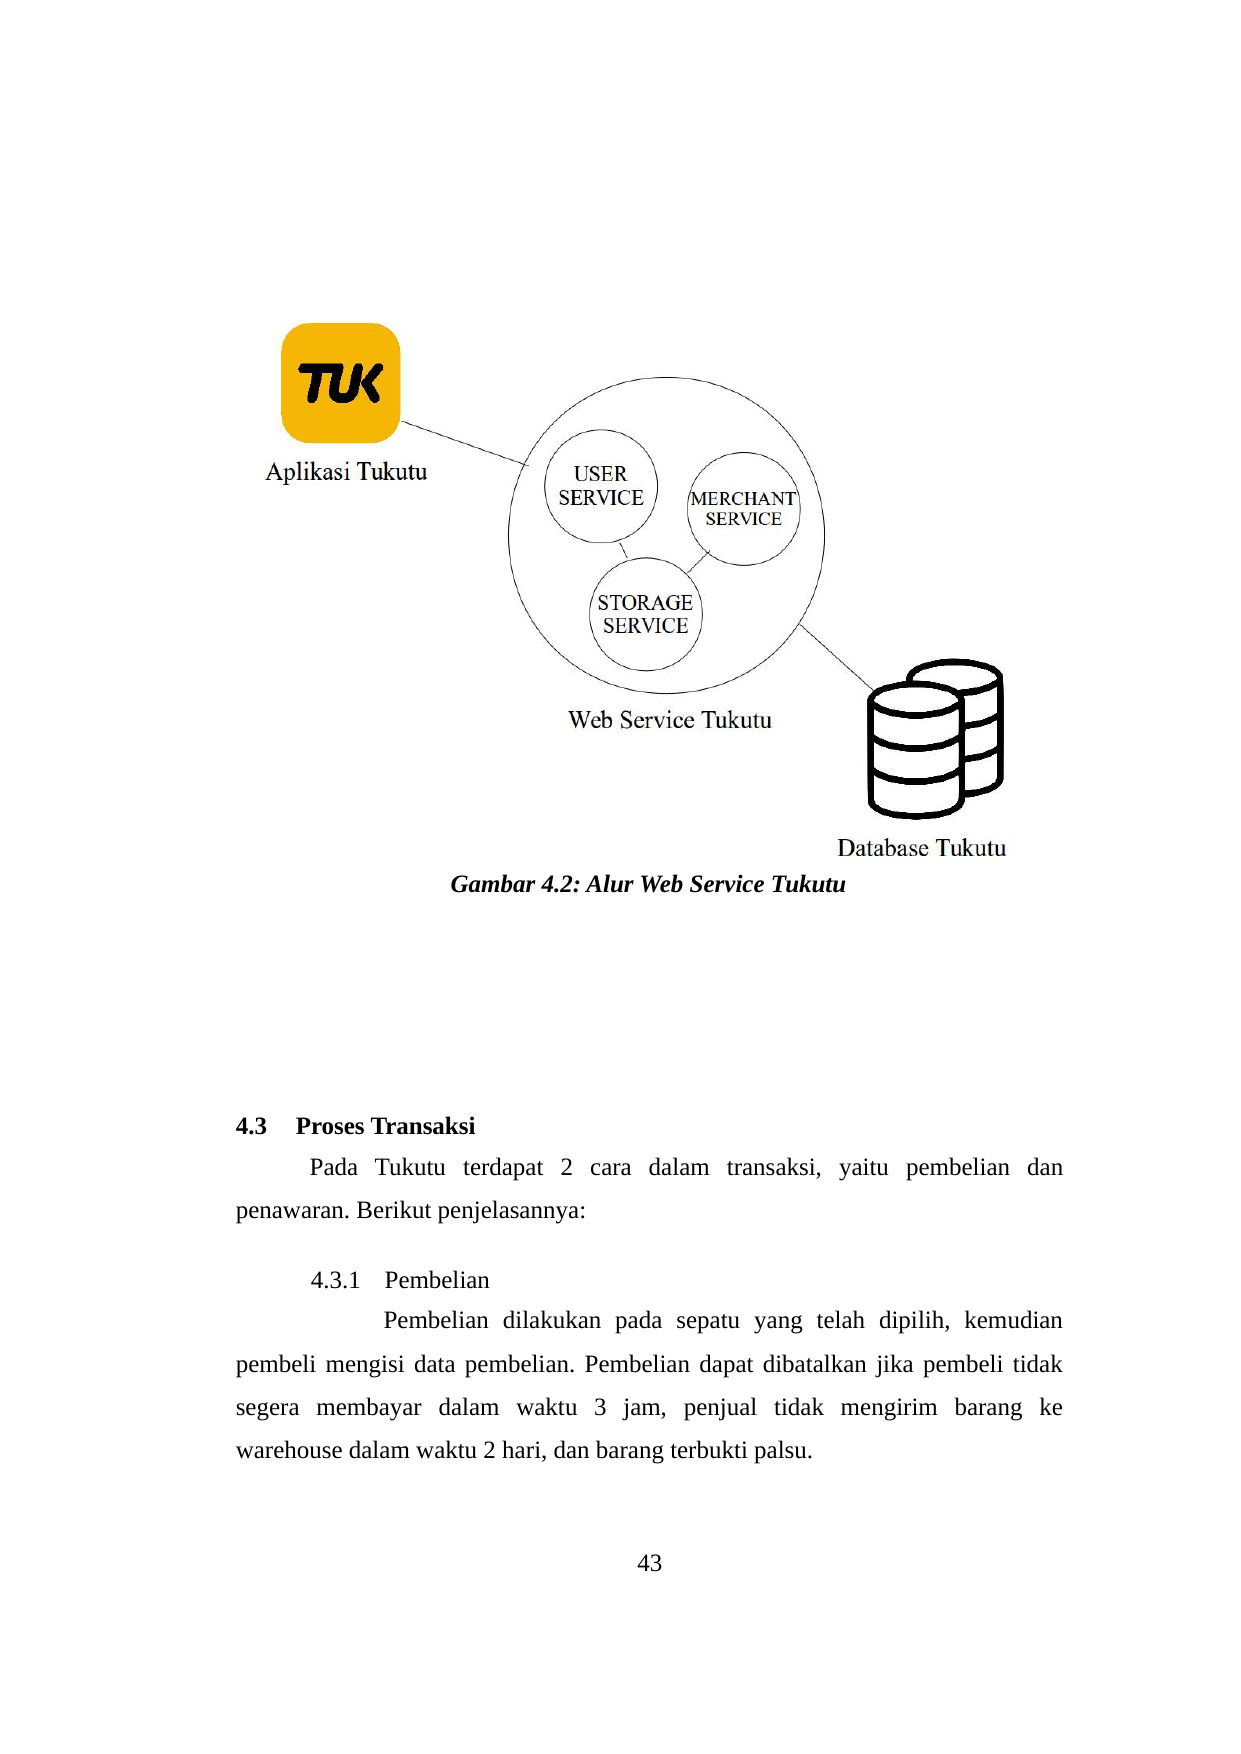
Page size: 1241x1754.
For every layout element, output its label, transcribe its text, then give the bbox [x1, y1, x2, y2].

text Pada Tukutu terdapat 2 cara dalam transaksi, yaitu pembelian dan penawaran. Berikut penjelasannya: [236, 1152, 1063, 1224]
text Pembelian dilakukan pada sepatu yang telah dipilih, kemudian pembeli mengisi data pembelian. Pembelian dapat dibatalkan jika pembeli tidak segera membayar dalam waktu 3 jam, penjual tidak mengirim barang ke warehouse dalam waktu 2 hari, dan barang terbukti palsu. [236, 1306, 1063, 1464]
subtitle Proses Transaksi [236, 1111, 1063, 1139]
subtitle Pembelian [311, 1265, 1063, 1294]
text Gambar 4.2: Alur Web Service Tukutu [236, 870, 1063, 898]
picture [235, 248, 1064, 870]
